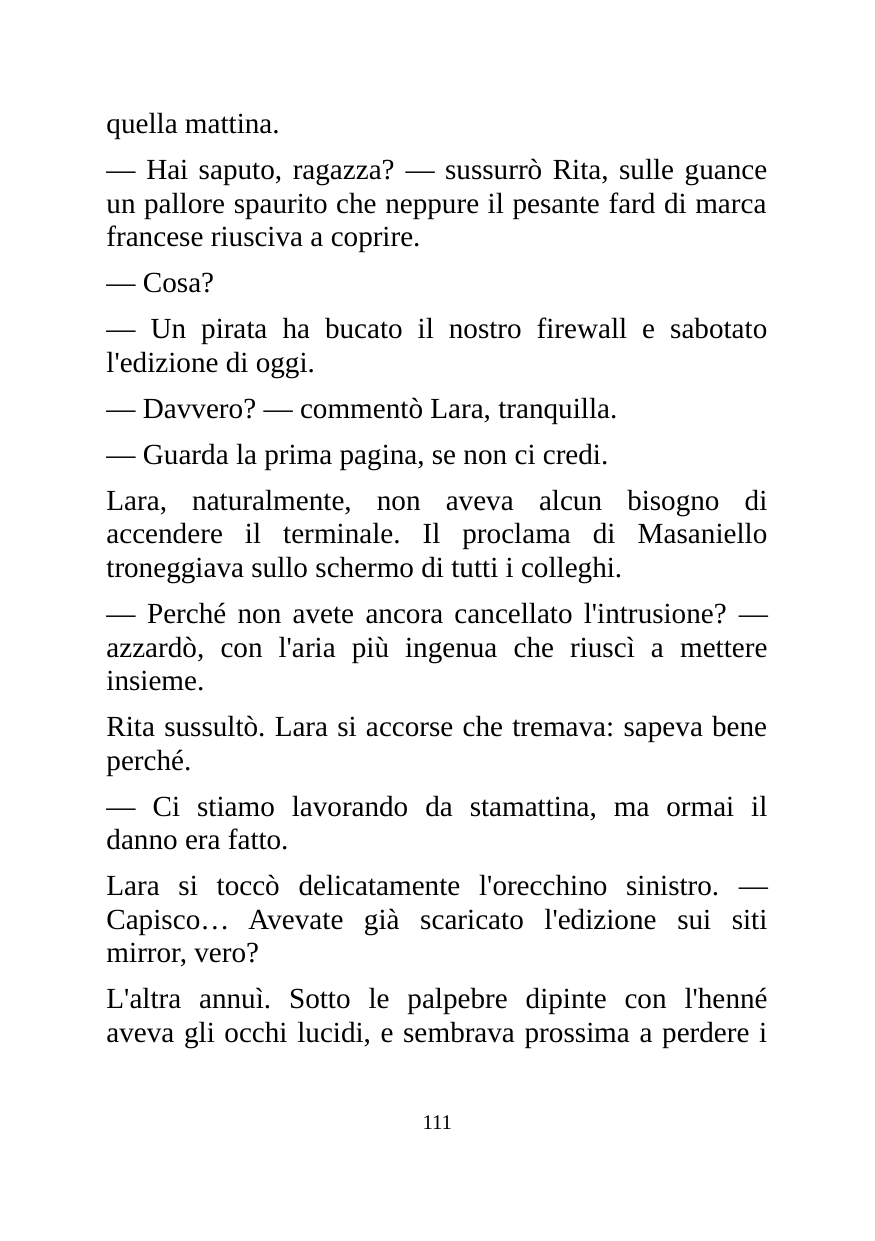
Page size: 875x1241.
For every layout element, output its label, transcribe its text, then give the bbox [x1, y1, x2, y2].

text Lara si toccò delicatamente l'orecchino sinistro. — Capisco… Avevate già scaricato l'edizione sui siti mirror, vero? [106, 868, 768, 969]
text — Davvero? — commentò Lara, tranquilla. [106, 391, 768, 424]
text — Guarda la prima pagina, se non ci credi. [106, 437, 768, 471]
text — Perché non avete ancora cancellato l'intrusione? — azzardò, con l'aria più ingenua che riuscì a mettere insieme. [106, 596, 768, 697]
text L'altra annuì. Sotto le palpebre dipinte con l'henné aveva gli occhi lucidi, e sembrava prossima a perdere i [106, 982, 768, 1049]
text — Un pirata ha bucato il nostro firewall e sabotato l'edizione di oggi. [106, 311, 768, 378]
text — Hai saputo, ragazza? — sussurrò Rita, sulle guance un pallore spaurito che neppure il pesante fard di marca francese riusciva a coprire. [106, 152, 768, 253]
text quella mattina. [106, 106, 768, 140]
text Rita sussultò. Lara si accorse che tremava: sapeva bene perché. [106, 709, 768, 776]
text Lara, naturalmente, non aveva alcun bisogno di accendere il terminale. Il proclama di Masaniello troneggiava sullo schermo di tutti i colleghi. [106, 483, 768, 584]
text — Cosa? [106, 265, 768, 299]
text — Ci stiamo lavorando da stamattina, ma ormai il danno era fatto. [106, 789, 768, 856]
